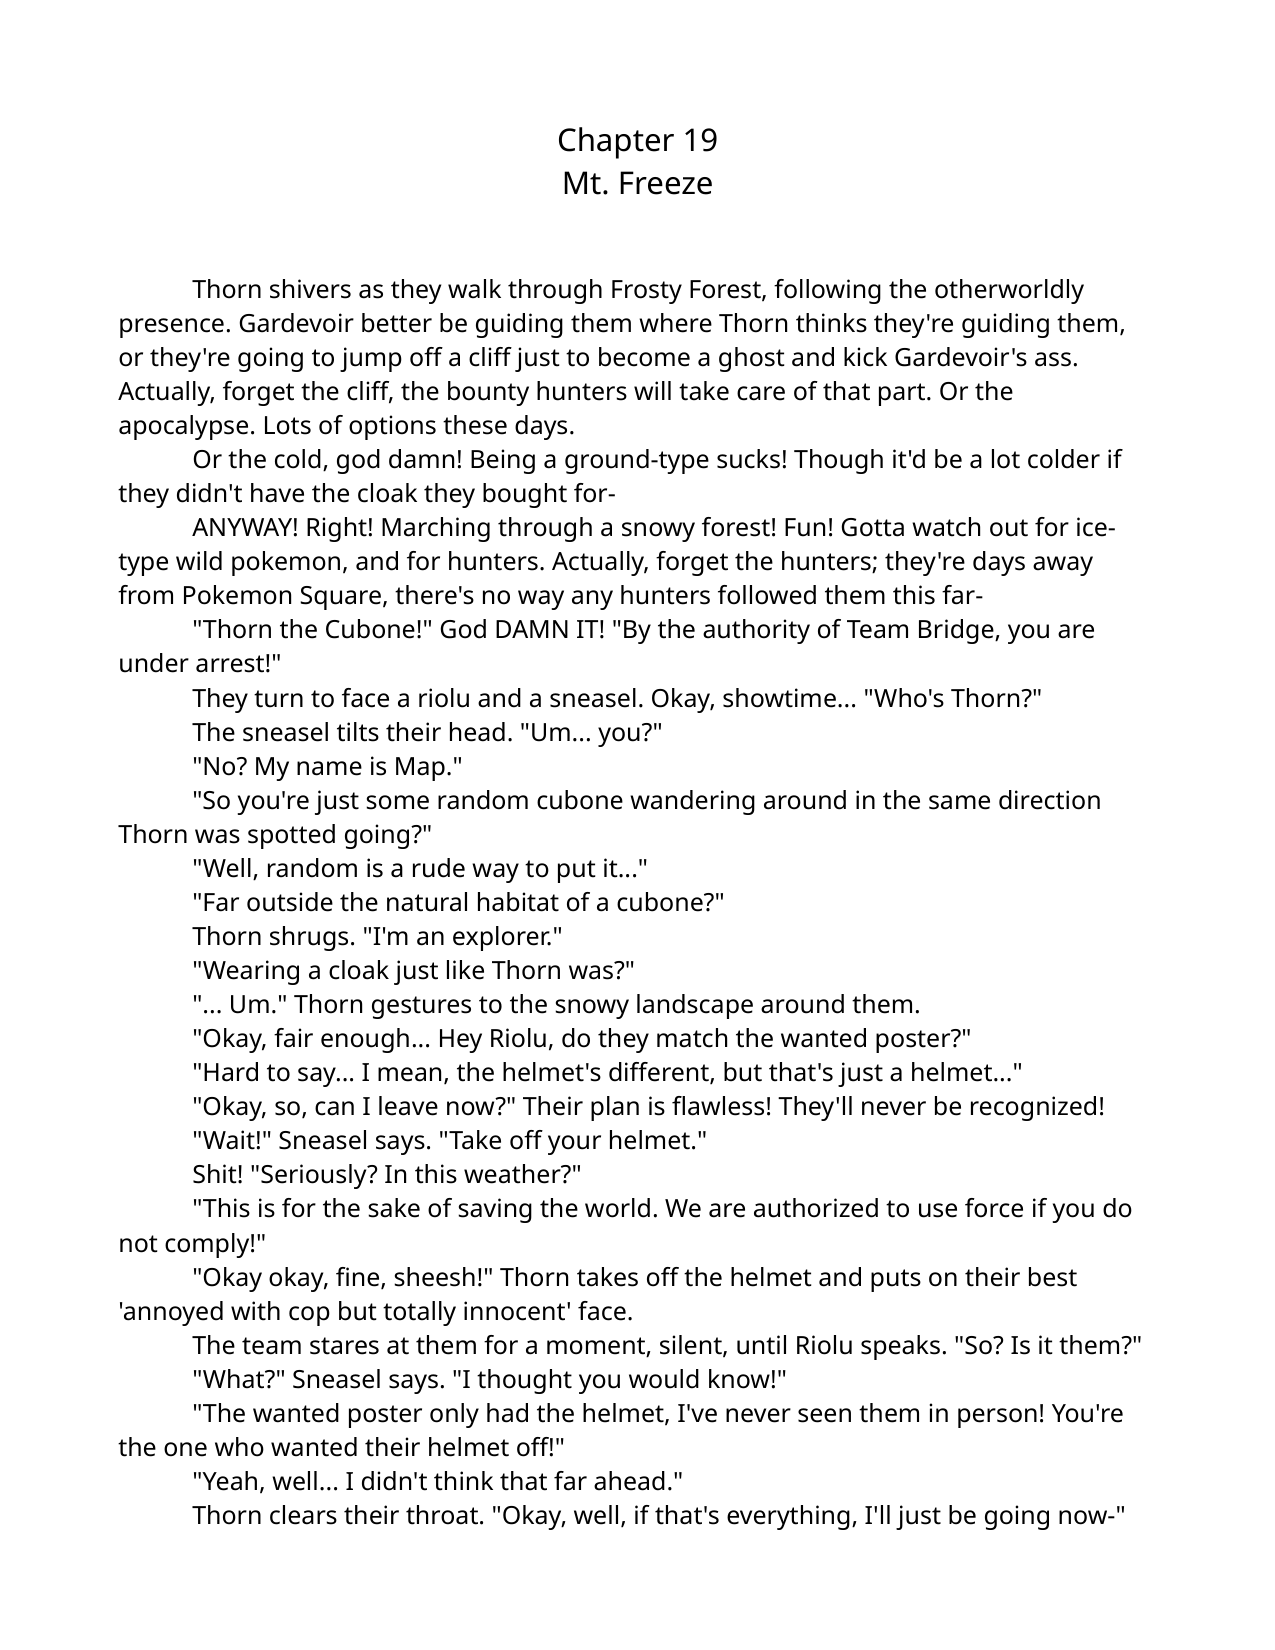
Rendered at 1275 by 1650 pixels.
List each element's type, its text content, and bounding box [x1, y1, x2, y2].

text The team stares at them for a moment, silent, until Riolu speaks. "So? Is it them?" [118, 1327, 1157, 1361]
text "Yeah, well... I didn't think that far ahead." [118, 1464, 1157, 1498]
text The sneasel tilts their head. "Um... you?" [118, 714, 1157, 748]
text Chapter 19 [118, 118, 1157, 161]
text "This is for the sake of saving the world. We are authorized to use force if you do not comply!" [118, 1191, 1157, 1259]
text "Okay, so, can I leave now?" Their plan is flawless! They'll never be recognized! [118, 1089, 1157, 1123]
text "What?" Sneasel says. "I thought you would know!" [118, 1361, 1157, 1396]
text "So you're just some random cubone wandering around in the same direction Thorn was spotted going?" [118, 782, 1157, 851]
text "Wait!" Sneasel says. "Take off your helmet." [118, 1123, 1157, 1157]
text ANYWAY! Right! Marching through a snowy forest! Fun! Gotta watch out for ice-type wild pokemon, and for hunters. Actually, forget the hunters; they're days away from Pokemon Square, there's no way any hunters followed them this far- [118, 510, 1157, 612]
text "... Um." Thorn gestures to the snowy landscape around them. [118, 987, 1157, 1021]
text Mt. Freeze [118, 161, 1157, 203]
text Thorn shrugs. "I'm an explorer." [118, 919, 1157, 953]
text "Far outside the natural habitat of a cubone?" [118, 884, 1157, 919]
text Or the cold, god damn! Being a ground-type sucks! Though it'd be a lot colder if they didn't have the cloak they bought for- [118, 442, 1157, 510]
text "Thorn the Cubone!" God DAMN IT! "By the authority of Team Bridge, you are under arrest!" [118, 612, 1157, 680]
text Shit! "Seriously? In this weather?" [118, 1157, 1157, 1191]
text "Well, random is a rude way to put it..." [118, 851, 1157, 884]
text Thorn shivers as they walk through Frosty Forest, following the otherworldly presence. Gardevoir better be guiding them where Thorn thinks they're guiding them, or they're going to jump off a cliff just to become a ghost and kick Gardevoir's ass. Actually, forget the cliff, the bounty hunters will take care of that part. Or the apocalypse. Lots of options these days. [118, 271, 1157, 442]
text "Okay, fair enough... Hey Riolu, do they match the wanted poster?" [118, 1021, 1157, 1055]
text "The wanted poster only had the helmet, I've never seen them in person! You're the one who wanted their helmet off!" [118, 1396, 1157, 1464]
text "Hard to say... I mean, the helmet's different, but that's just a helmet..." [118, 1055, 1157, 1089]
text "Wearing a cloak just like Thorn was?" [118, 953, 1157, 987]
text They turn to face a riolu and a sneasel. Okay, showtime... "Who's Thorn?" [118, 680, 1157, 714]
text "Okay okay, fine, sheesh!" Thorn takes off the helmet and puts on their best 'annoyed with cop but totally innocent' face. [118, 1259, 1157, 1327]
text Thorn clears their throat. "Okay, well, if that's everything, I'll just be going now-" [118, 1498, 1157, 1532]
text "No? My name is Map." [118, 748, 1157, 782]
